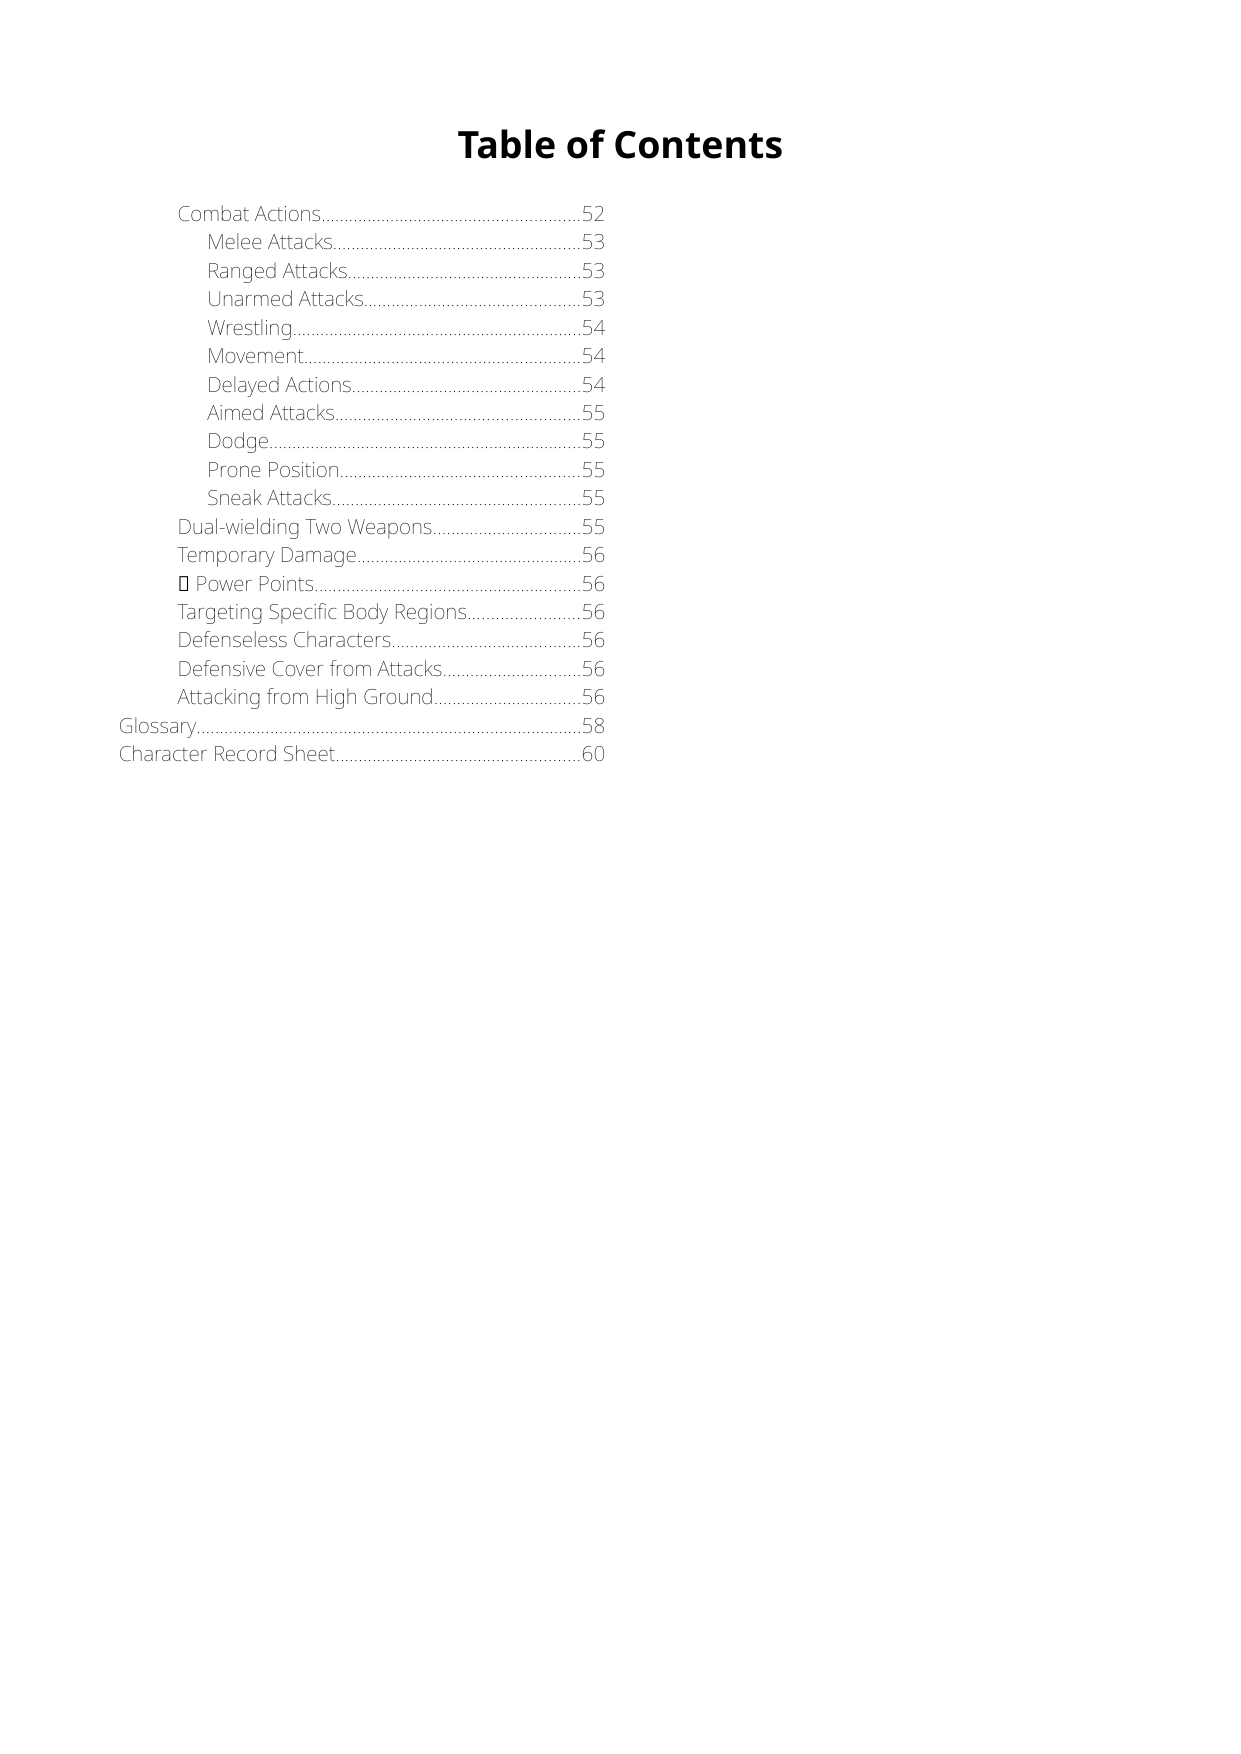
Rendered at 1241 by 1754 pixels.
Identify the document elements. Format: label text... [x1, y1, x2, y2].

text Ranged Attacks 53 [207, 256, 605, 284]
text Aimed Attacks 55 [207, 398, 605, 427]
text Character Record Sheet 60 [118, 739, 605, 768]
text Dual-wielding Two Weapons 55 [177, 512, 605, 540]
text Wrestling 54 [207, 313, 605, 341]
text  Power Points 56 [177, 569, 605, 597]
text Movement 54 [207, 341, 605, 370]
text Glossary 58 [118, 711, 605, 739]
text Dodge 55 [207, 427, 605, 455]
text Defensive Cover from Attacks 56 [177, 654, 605, 682]
text Unarmed Attacks 53 [207, 284, 605, 313]
text Melee Attacks 53 [207, 227, 605, 256]
text Combat Actions 52 [177, 199, 605, 227]
text Temporary Damage 56 [177, 540, 605, 569]
text Defenseless Characters 56 [177, 626, 605, 654]
text Sneak Attacks 55 [207, 483, 605, 512]
text Attacking from High Ground 56 [177, 682, 605, 711]
text Targeting Specific Body Regions 56 [177, 597, 605, 626]
text Prone Position 55 [207, 455, 605, 483]
text Delayed Actions 54 [207, 370, 605, 398]
